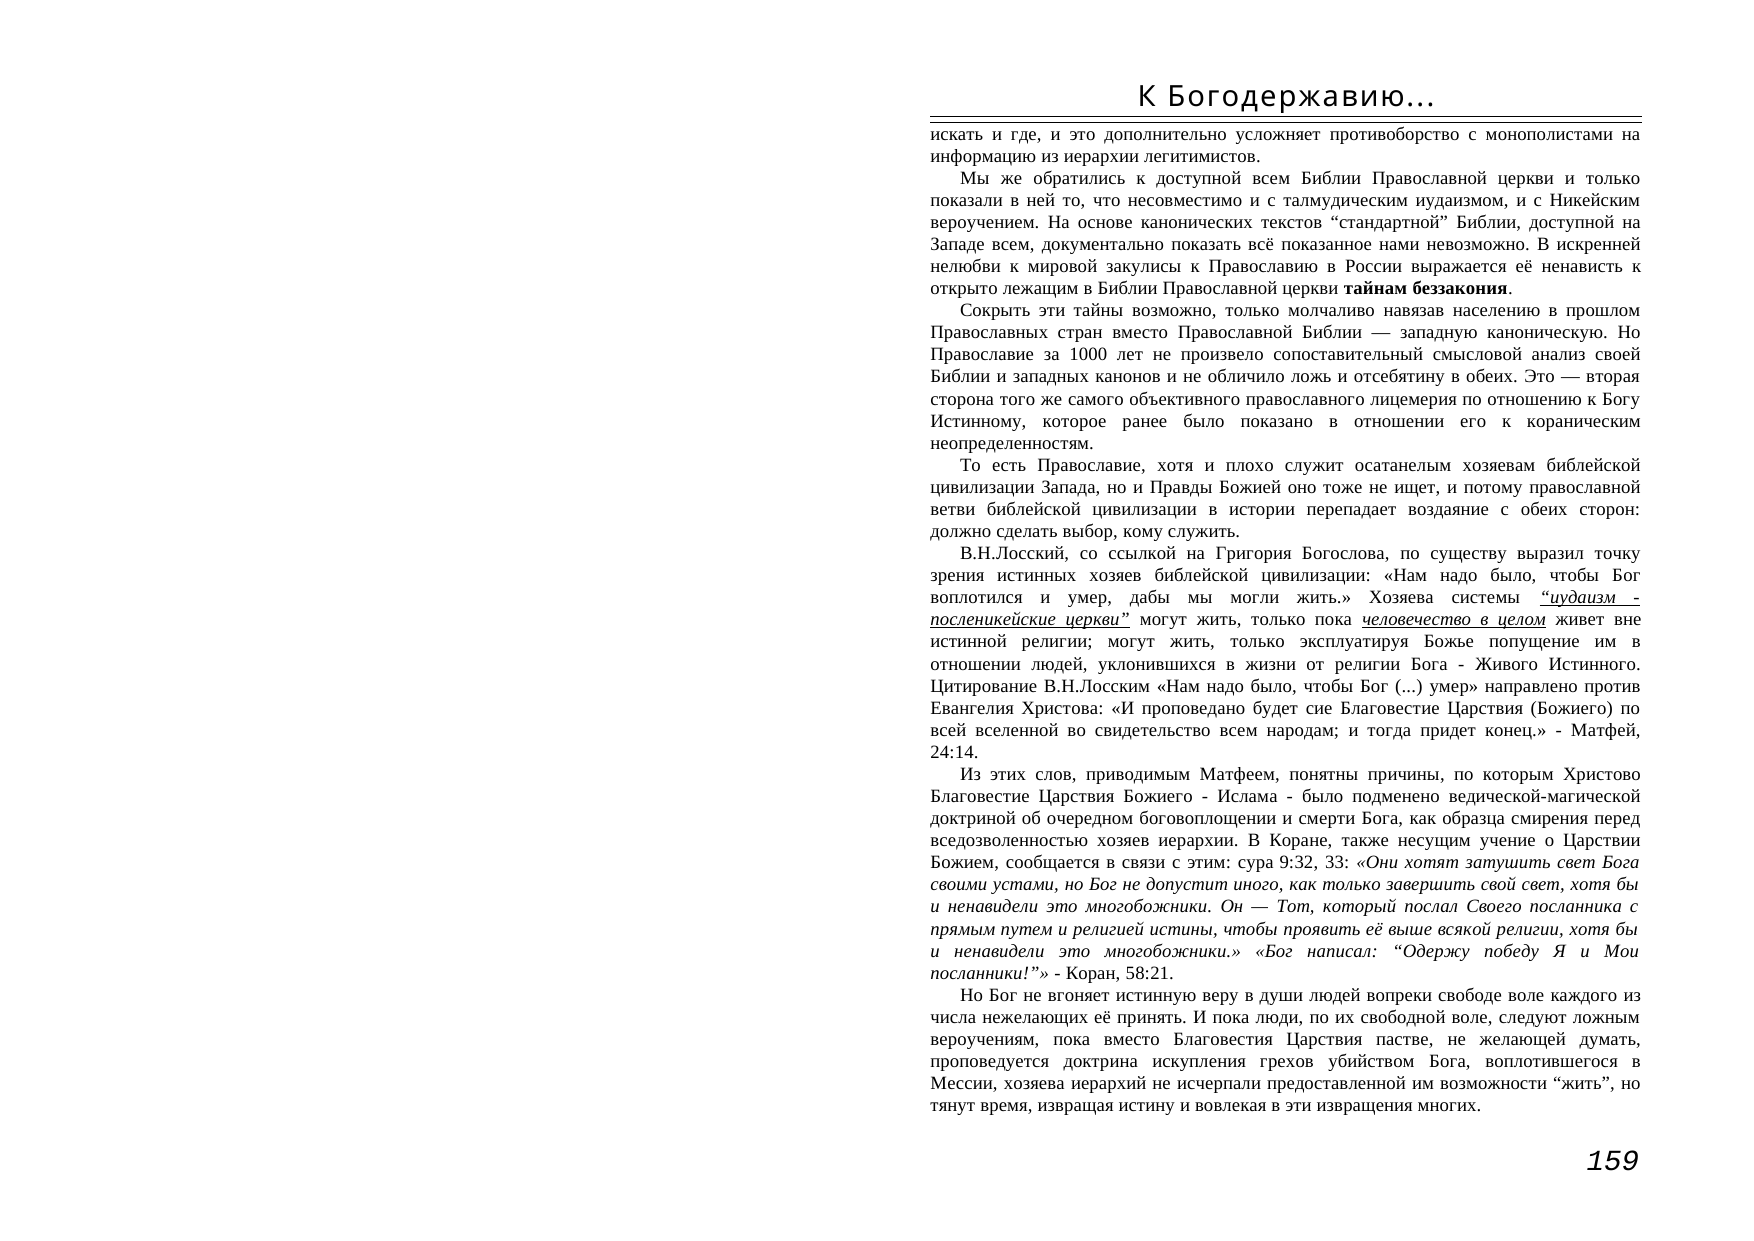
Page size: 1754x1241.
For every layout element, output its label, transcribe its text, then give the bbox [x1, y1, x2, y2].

text Сокрыть эти тайны возможно, только молчаливо навязав населению в прошлом Православных стран вместо Православной Библии — западную каноническую. Но Православие за 1000 лет не произвело сопоставительный смысловой анализ своей Библии и западных канонов и не обличило ложь и отсебятину в обеих. Это — вторая сторона того же самого объективного православного лицемерия по отношению к Богу Истинному, которое ранее было показано в отношении его к кораническим неопределенностям. [930, 299, 1642, 453]
text В.Н.Лосский, со ссылкой на Григория Богослова, по существу выразил точку зрения истинных хозяев библейской цивилизации: «Нам надо было, чтобы Бог воплотился и умер, дабы мы могли жить.» Хозяева системы “иудаизм - посленикейские церкви” могут жить, только пока человечество в целом живет вне истинной религии; могут жить, только эксплуатируя Божье попущение им в отношении людей, уклонившихся в жизни от религии Бога - Живого Истинного. Цитирование В.Н.Лосским «Нам надо было, чтобы Бог (...) умер» направлено против Евангелия Христова: «И проповедано будет сие Благовестие Царствия (Божиего) по всей вселенной во свидетельство всем народам; и тогда придет конец.» - Матфей, 24:14. [930, 542, 1642, 762]
text Мы же обратились к доступной всем Библии Православной церкви и только показали в ней то, что несовместимо и с талмудическим иудаизмом, и с Никейским вероучением. На основе канонических текстов “стандартной” Библии, доступной на Западе всем, документально показать всё показанное нами невозможно. В искренней нелюбви к мировой закулисы к Православию в России выражается её ненависть к открыто лежащим в Библии Православной церкви тайнам беззакония. [930, 166, 1642, 299]
text искать и где, и это дополнительно усложняет противоборство с монополистами на информацию из иерархии легитимистов. [930, 123, 1642, 166]
text То есть Православие, хотя и плохо служит осатанелым хозяевам библейской цивилизации Запада, но и Правды Божией оно тоже не ищет, и потому православной ветви библейской цивилизации в истории перепадает воздаяние с обеих сторон: должно сделать выбор, кому служить. [930, 453, 1642, 542]
text Но Бог не вгоняет истинную веру в души людей вопреки свободе воле каждого из числа нежелающих её принять. И пока люди, по их свободной воле, следуют ложным вероучениям, пока вместо Благовестия Царствия пастве, не желающей думать, проповедуется доктрина искупления грехов убийством Бога, воплотившегося в Мессии, хозяева иерархий не исчерпали предоставленной им возможности “жить”, но тянут время, извращая истину и вовлекая в эти извращения многих. [930, 983, 1642, 1116]
text Из этих слов, приводимым Матфеем, понятны причины, по которым Христово Благовестие Царствия Божиего - Ислама - было подменено ведической-магической доктриной об очередном боговоплощении и смерти Бога, как образца смирения перед вседозволенностью хозяев иерархии. В Коране, также несущим учение о Царствии Божием, сообщается в связи с этим: сура 9:32, 33: «Они хотят затушить свет Бога своими устами, но Бог не допустит иного, как только завершить свой свет, хотя бы и ненавидели это многобожники. Он — Тот, который послал Своего посланника с прямым путем и религией истины, чтобы проявить её выше всякой религии, хотя бы и ненавидели это многобожники.» «Бог написал: “Одержу победу Я и Мои посланники!”» - Коран, 58:21. [930, 762, 1642, 983]
